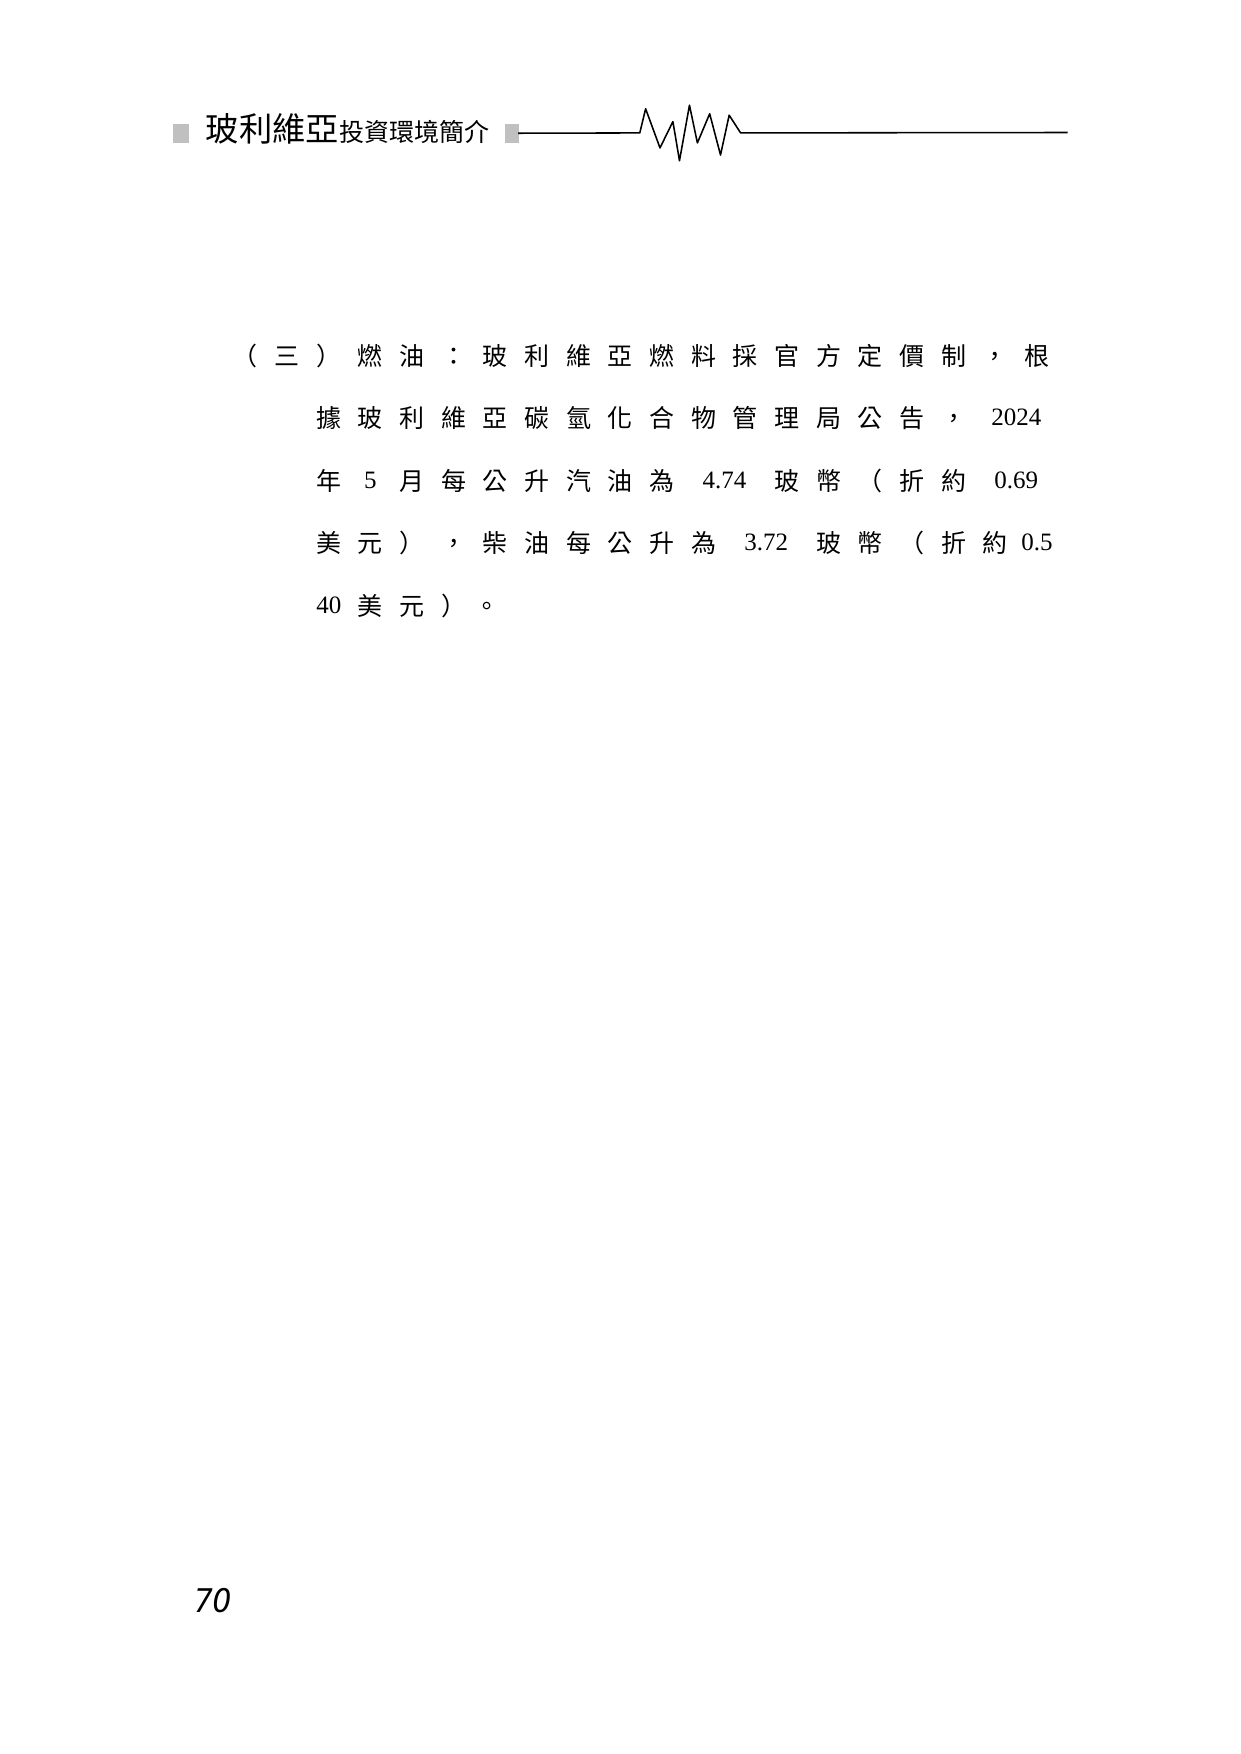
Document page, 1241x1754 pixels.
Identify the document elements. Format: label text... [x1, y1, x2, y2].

text （三）燃油：玻利維亞燃料採官方定價制，根據玻利維亞碳氫化合物管理局公告，2024年5月每公升汽油為4.74玻幣（折約0.69美元），柴油每公升為3.72玻幣（折約0.540美元）。 [207, 313, 1058, 625]
